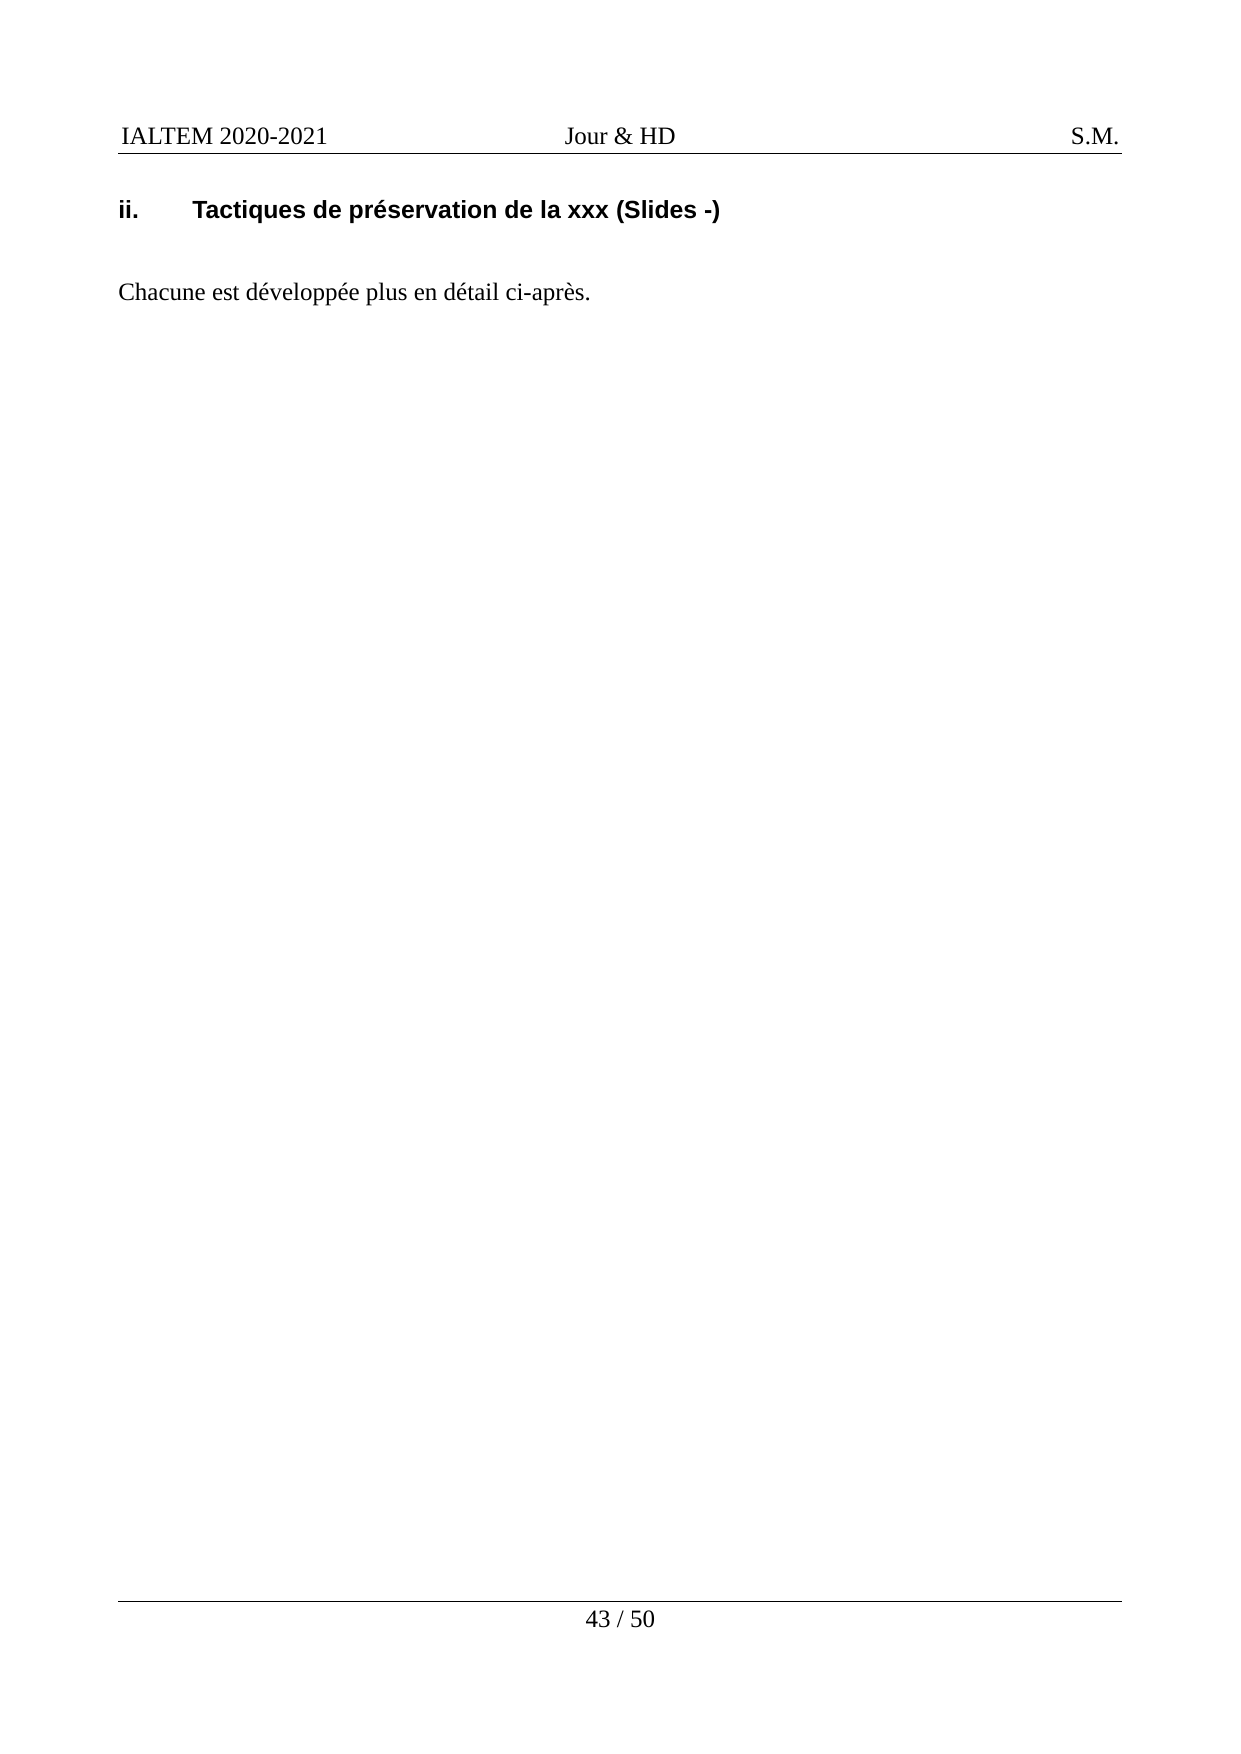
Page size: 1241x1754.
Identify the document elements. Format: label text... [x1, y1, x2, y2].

text Chacune est développée plus en détail ci-après. [118, 277, 1122, 306]
subtitle Tactiques de préservation de la xxx (Slides -) [118, 195, 1122, 223]
